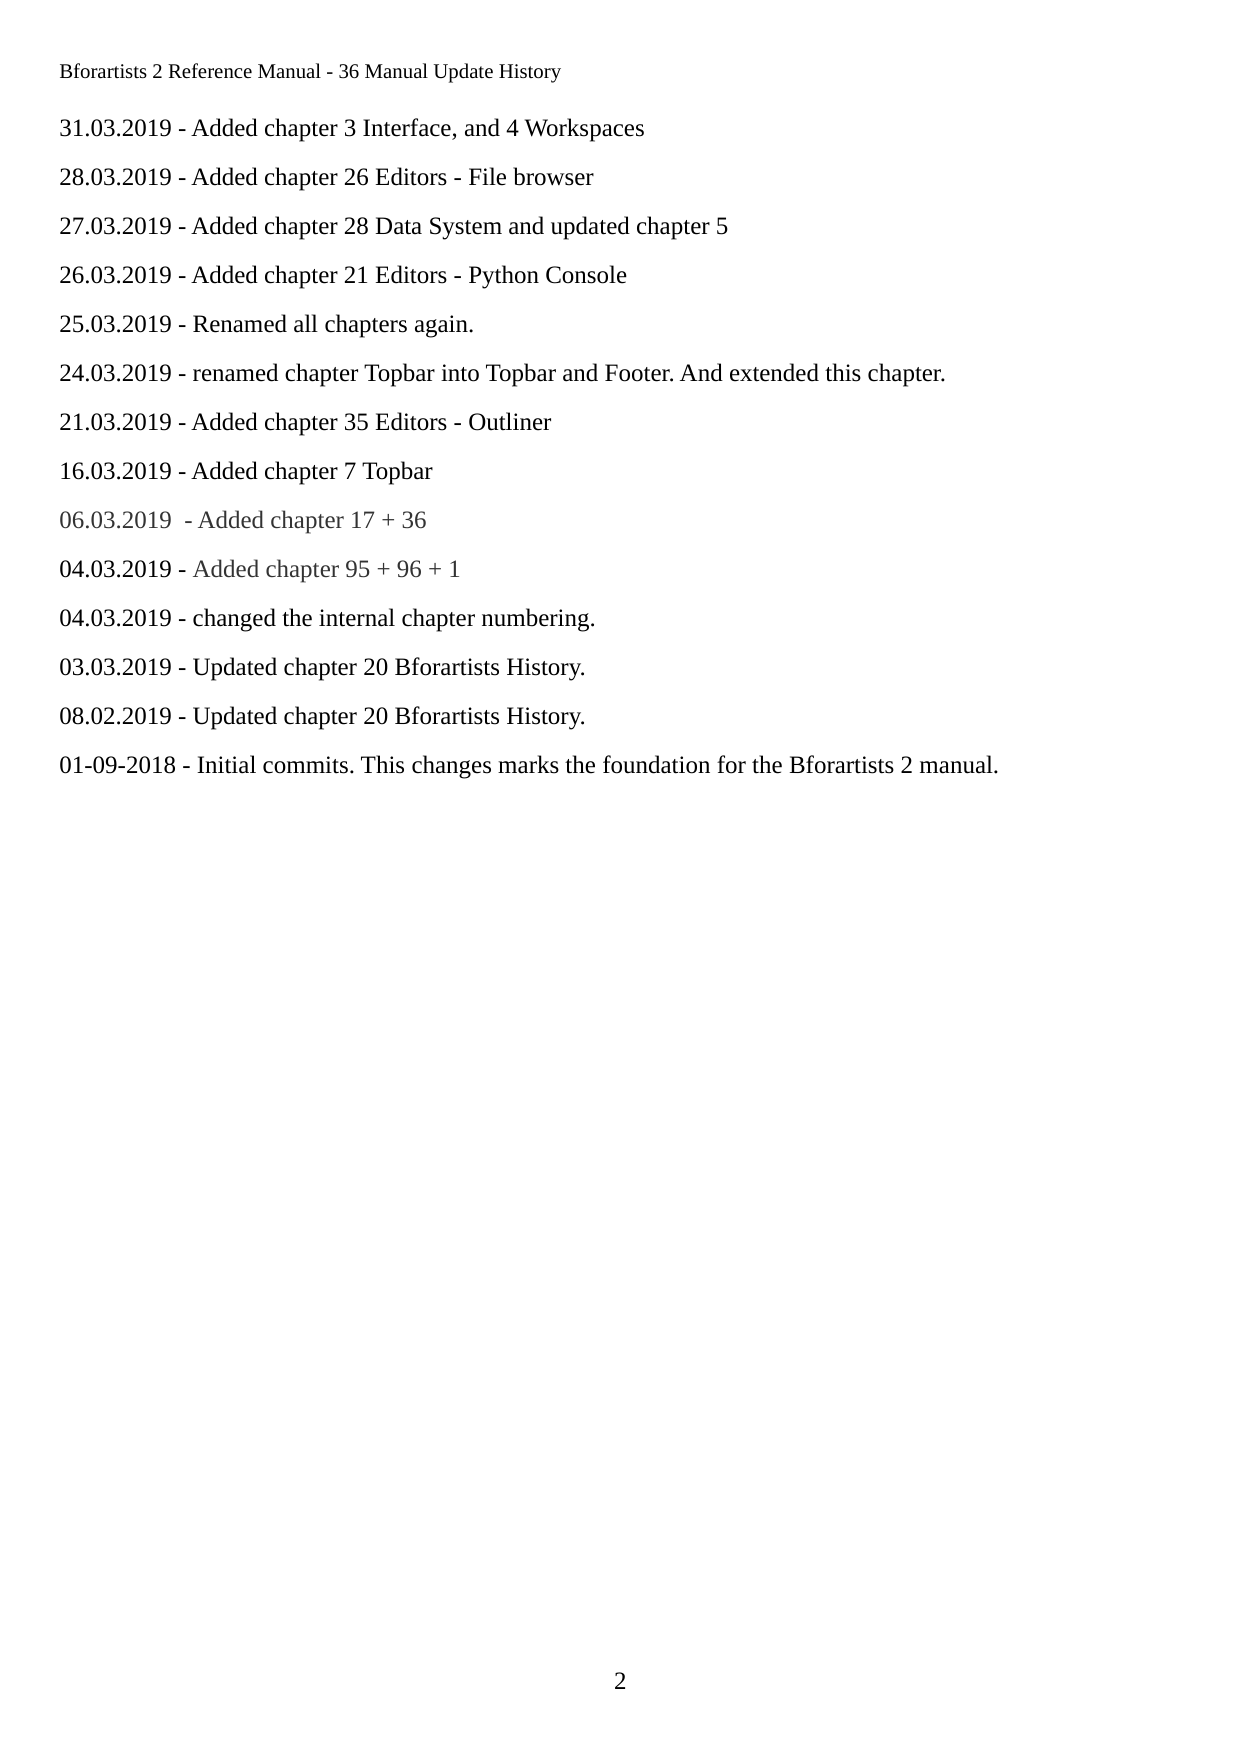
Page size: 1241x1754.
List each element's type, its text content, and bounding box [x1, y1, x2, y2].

text 16.03.2019 - Added chapter 7 Topbar [59, 456, 1181, 485]
text 04.03.2019 - Added chapter 95 + 96 + 1 [59, 554, 1181, 583]
text 03.03.2019 - Updated chapter 20 Bforartists History. [59, 652, 1181, 681]
text 01-09-2018 - Initial commits. This changes marks the foundation for the Bforartists 2 manual. [59, 750, 1181, 779]
text 04.03.2019 - changed the internal chapter numbering. [59, 603, 1181, 632]
text 24.03.2019 - renamed chapter Topbar into Topbar and Footer. And extended this chapter. [59, 358, 1181, 387]
text 06.03.2019 - Added chapter 17 + 36 [59, 505, 1181, 534]
text 26.03.2019 - Added chapter 21 Editors - Python Console [59, 260, 1181, 288]
text 25.03.2019 - Renamed all chapters again. [59, 309, 1181, 338]
text 21.03.2019 - Added chapter 35 Editors - Outliner [59, 407, 1181, 436]
text 28.03.2019 - Added chapter 26 Editors - File browser [59, 162, 1181, 190]
text 08.02.2019 - Updated chapter 20 Bforartists History. [59, 701, 1181, 730]
text 31.03.2019 - Added chapter 3 Interface, and 4 Workspaces [59, 113, 1181, 141]
text 27.03.2019 - Added chapter 28 Data System and updated chapter 5 [59, 211, 1181, 239]
